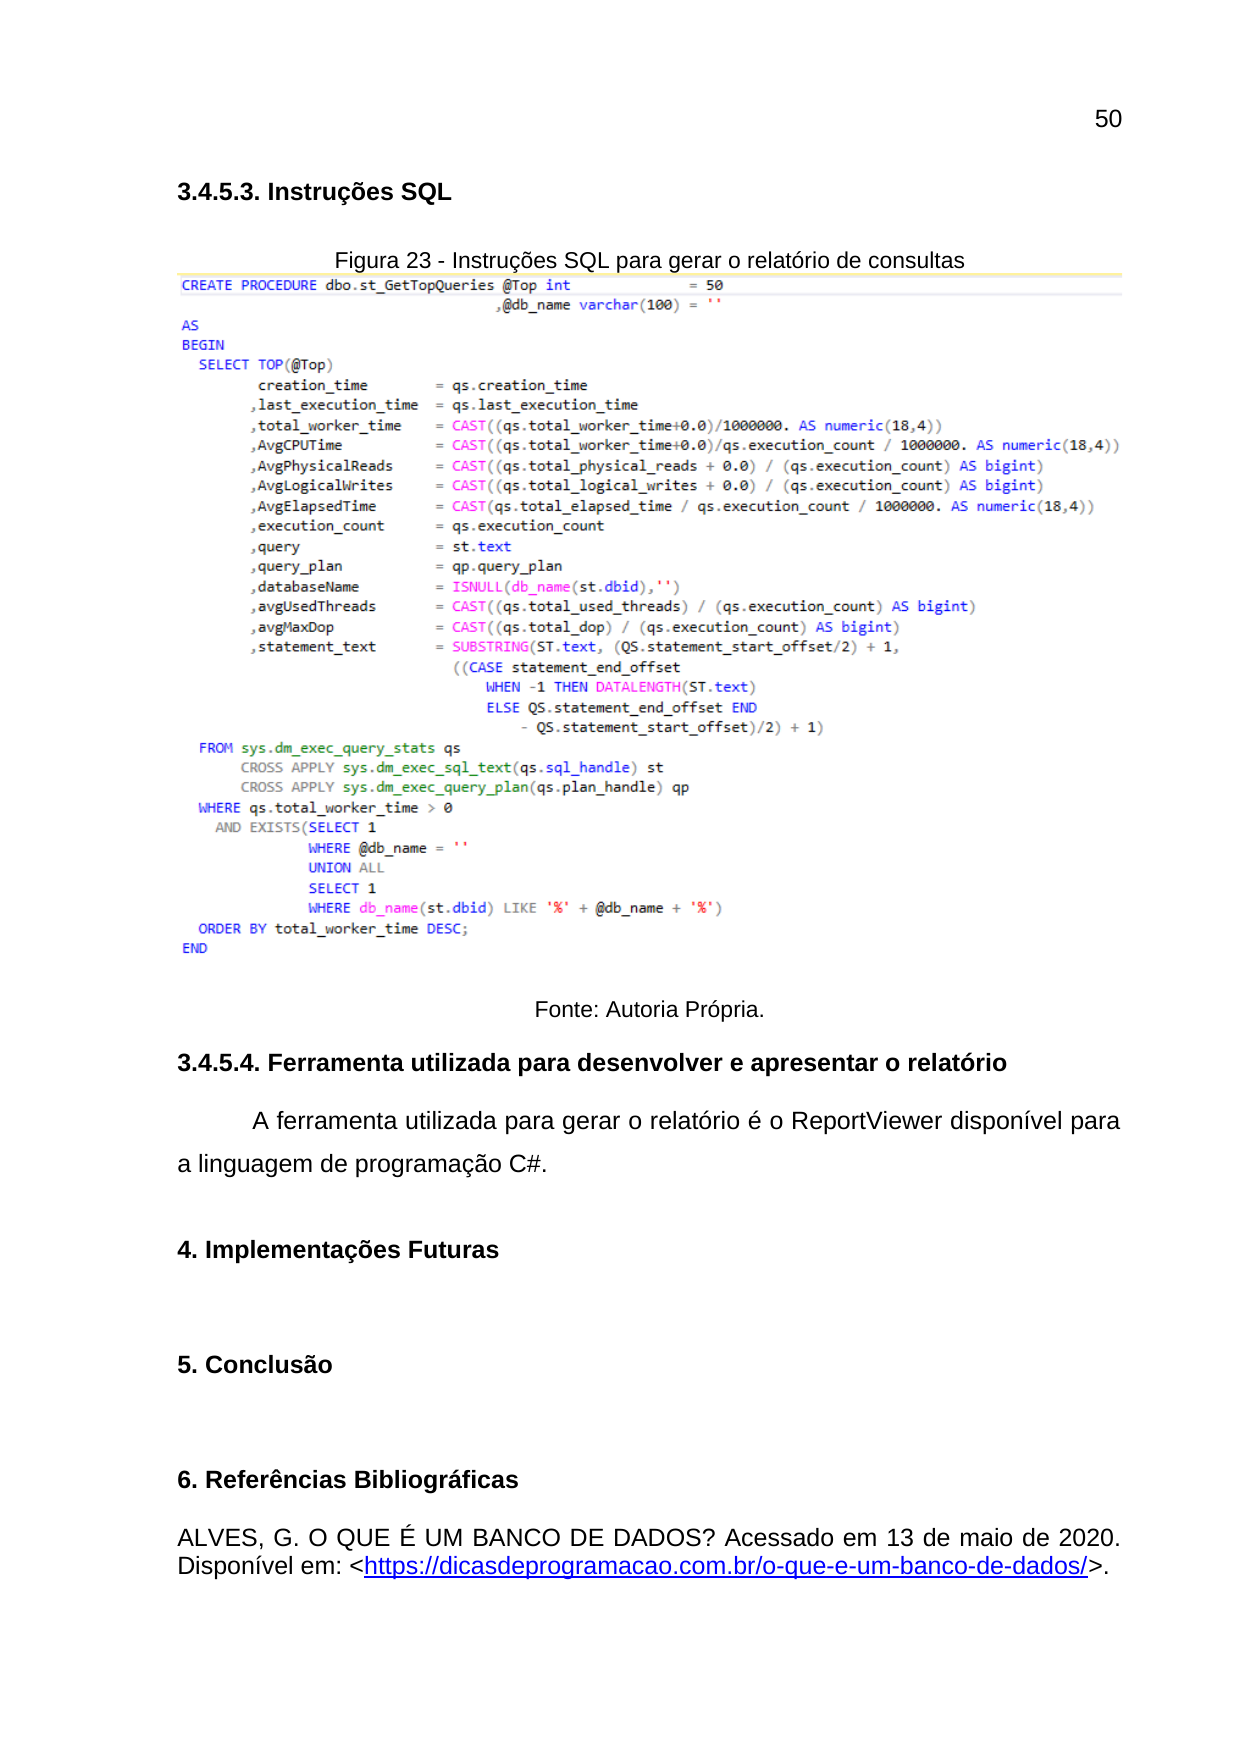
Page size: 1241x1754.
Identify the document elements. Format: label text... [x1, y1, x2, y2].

subtitle 3.4.5.3. Instruções SQL [177, 177, 1122, 206]
text A ferramenta utilizada para gerar o relatório é o ReportViewer disponível para a linguagem de programação C#. [177, 1106, 1122, 1178]
subtitle 6. Referências Bibliográficas [177, 1465, 1122, 1494]
text Fonte: Autoria Própria. [177, 958, 1122, 1023]
subtitle 5. Conclusão [177, 1350, 1122, 1379]
subtitle 3.4.5.4. Ferramenta utilizada para desenvolver e apresentar o relatório [177, 1048, 1122, 1077]
text Figura 23 - Instruções SQL para gerar o relatório de consultas [177, 247, 1122, 273]
text ALVES, G. O QUE É UM BANCO DE DADOS? Acessado em 13 de maio de 2020. Disponível em: <https://dicasdeprogramacao.com.br/o-que-e-um-banco-de-dados/>. [177, 1523, 1122, 1580]
subtitle 4. Implementações Futuras [177, 1235, 1122, 1264]
picture [177, 273, 1123, 958]
